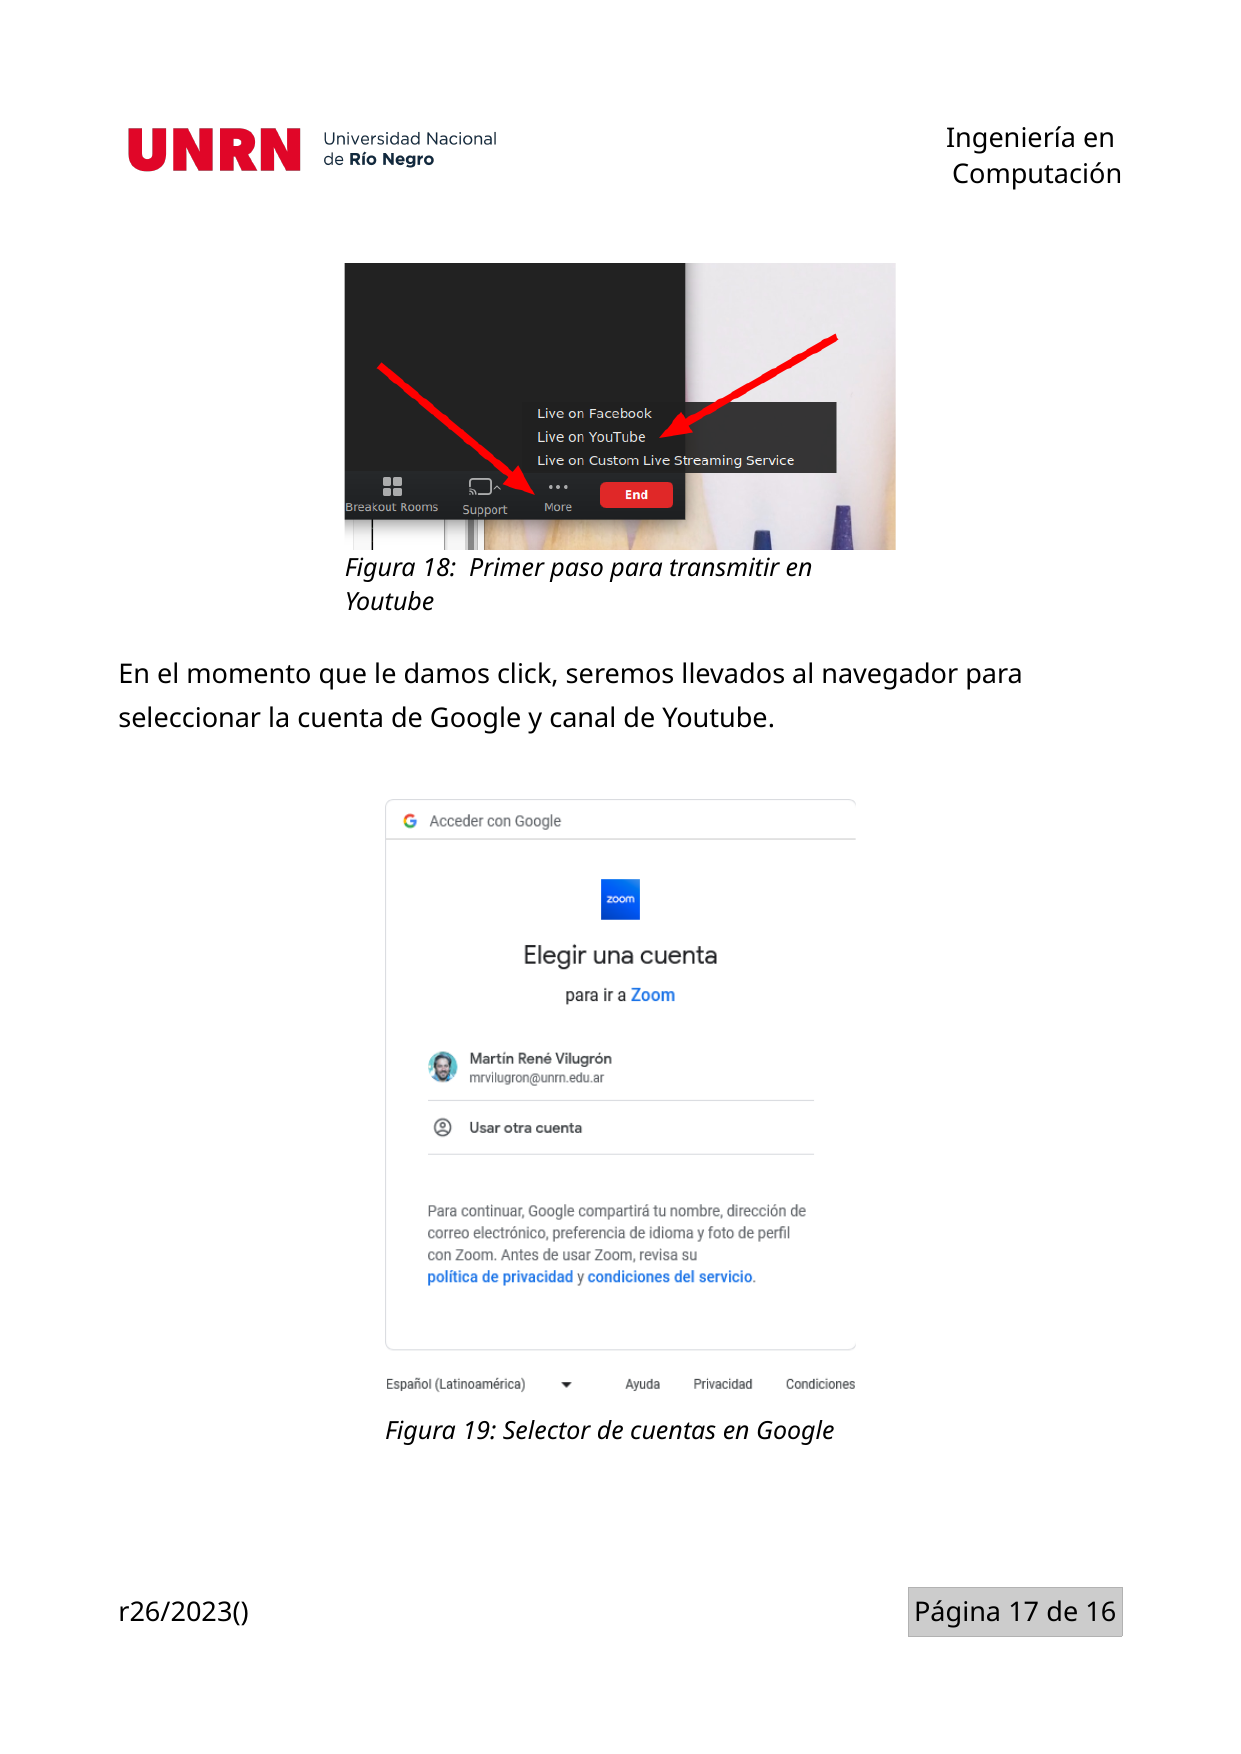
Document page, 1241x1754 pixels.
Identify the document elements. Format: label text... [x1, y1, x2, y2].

text En el momento que le damos click, seremos llevados al navegador para seleccionar la cuenta de Google y canal de Youtube. [118, 221, 1122, 736]
text [385, 787, 856, 799]
text Figura 19: Selector de cuentas en Google [385, 1413, 856, 1446]
picture [118, 118, 505, 180]
picture [384, 799, 856, 1413]
picture [344, 263, 896, 550]
text Figura 18: Primer paso para transmitir en Youtube [344, 550, 896, 618]
